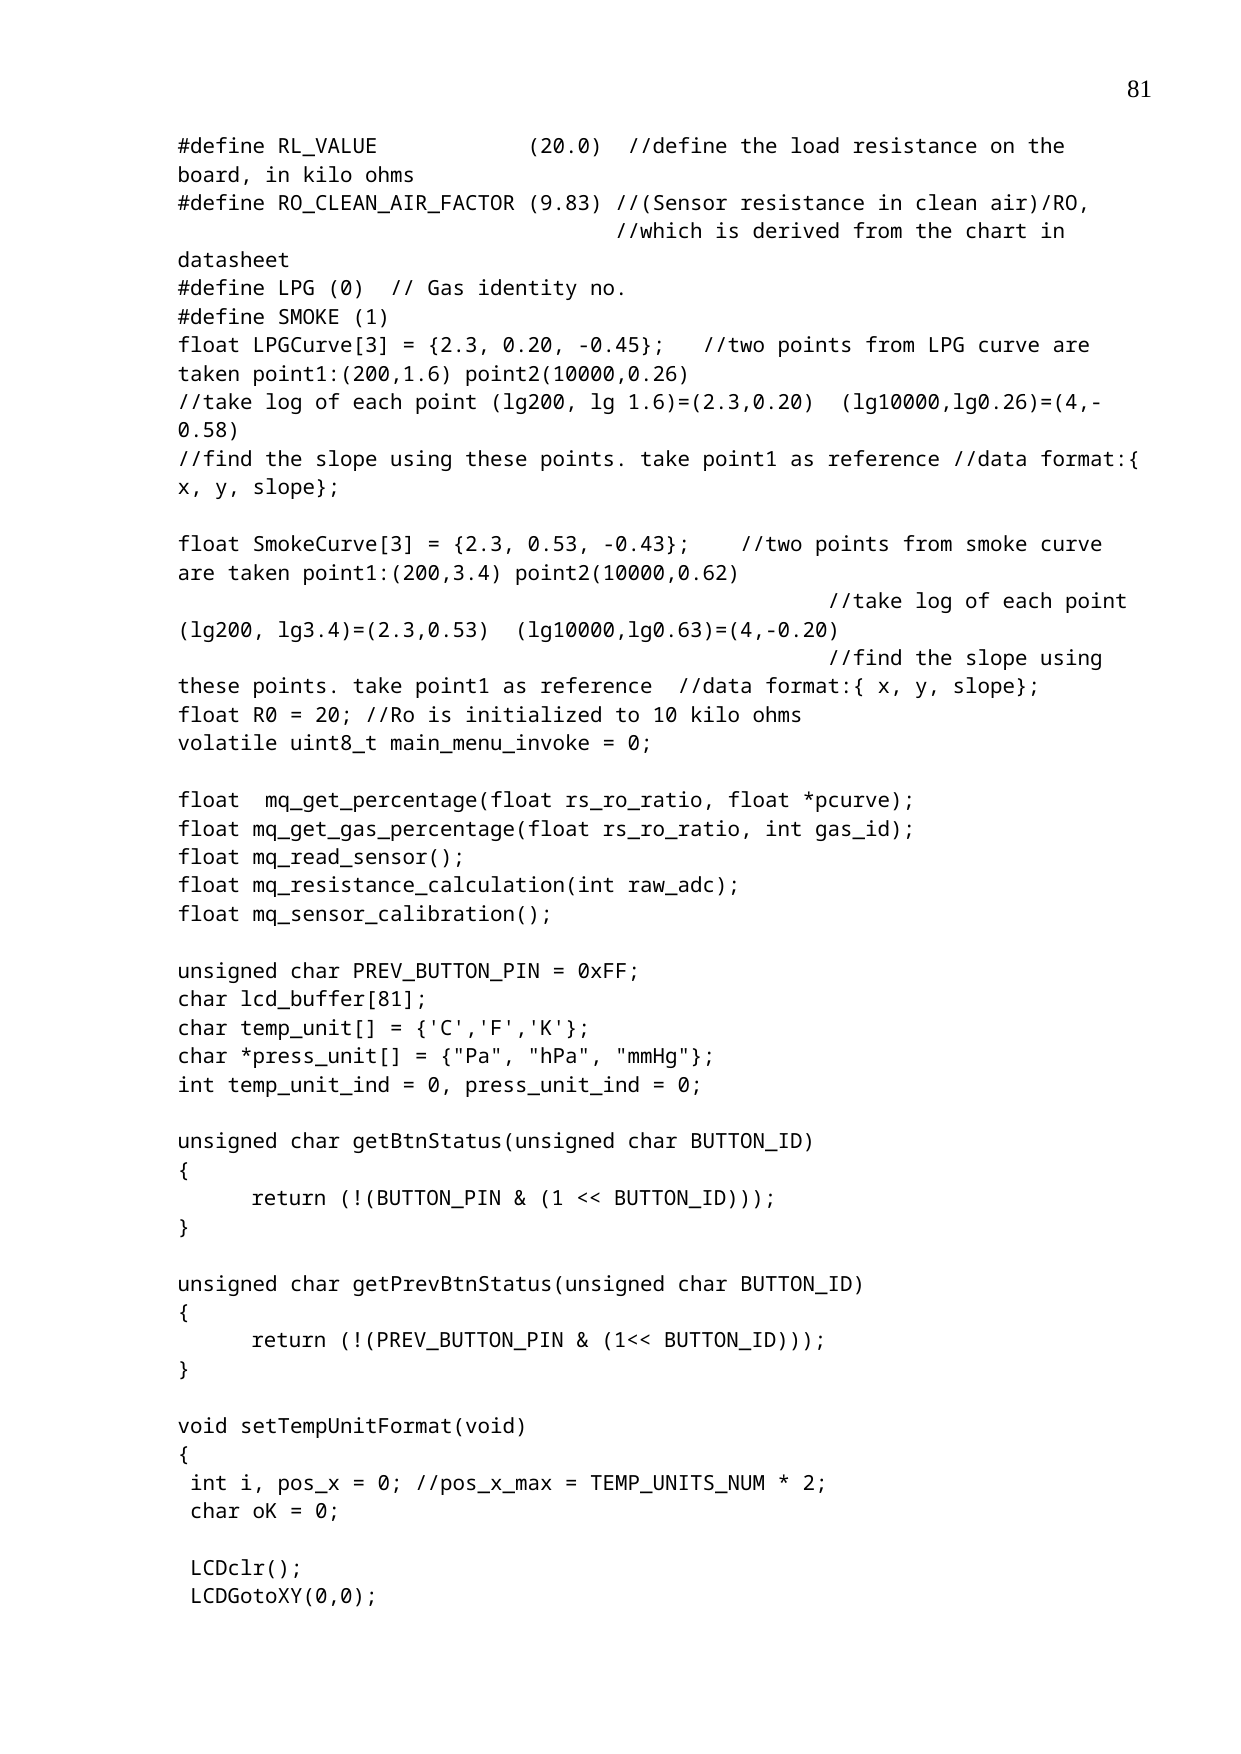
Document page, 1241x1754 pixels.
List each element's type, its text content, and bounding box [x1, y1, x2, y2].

text float LPGCurve[3] = {2.3, 0.20, -0.45}; //two points from LPG curve are taken point1:(200,1.6) point2(10000,0.26) [177, 330, 1152, 387]
text float R0 = 20; //Ro is initialized to 10 kilo ohms [177, 700, 1152, 728]
text void setTempUnitFormat(void) [177, 1411, 1152, 1439]
text { [177, 1155, 1152, 1183]
text char temp_unit[] = {'C','F','K'}; [177, 1013, 1152, 1041]
text float mq_read_sensor(); [177, 842, 1152, 871]
text { [177, 1297, 1152, 1326]
text float mq_get_gas_percentage(float rs_ro_ratio, int gas_id); [177, 814, 1152, 842]
text } [177, 1354, 1152, 1382]
text int i, pos_x = 0; //pos_x_max = TEMP_UNITS_NUM * 2; [177, 1468, 1152, 1496]
text float mq_resistance_calculation(int raw_adc); [177, 871, 1152, 899]
text unsigned char getPrevBtnStatus(unsigned char BUTTON_ID) [177, 1269, 1152, 1297]
text unsigned char getBtnStatus(unsigned char BUTTON_ID) [177, 1127, 1152, 1155]
text //find the slope using these points. take point1 as reference //data format:{ x, y, slope}; [177, 444, 1152, 501]
text LCDGotoXY(0,0); [177, 1582, 1152, 1610]
text unsigned char PREV_BUTTON_PIN = 0xFF; [177, 956, 1152, 984]
text //take log of each point (lg200, lg 1.6)=(2.3,0.20) (lg10000,lg0.26)=(4,-0.58) [177, 387, 1152, 444]
text //which is derived from the chart in datasheet [177, 217, 1152, 273]
text #define RO_CLEAN_AIR_FACTOR (9.83) //(Sensor resistance in clean air)/RO, [177, 188, 1152, 217]
text float mq_sensor_calibration(); [177, 899, 1152, 927]
text char oK = 0; [177, 1496, 1152, 1525]
text int temp_unit_ind = 0, press_unit_ind = 0; [177, 1070, 1152, 1098]
text //find the slope using these points. take point1 as reference //data format:{ x, y, slope}; [177, 643, 1152, 700]
text #define LPG (0) // Gas identity no. [177, 273, 1152, 302]
text #define SMOKE (1) [177, 302, 1152, 330]
text float SmokeCurve[3] = {2.3, 0.53, -0.43}; //two points from smoke curve are taken point1:(200,3.4) point2(10000,0.62) [177, 529, 1152, 586]
text return (!(BUTTON_PIN & (1 << BUTTON_ID))); [177, 1183, 1152, 1212]
text char lcd_buffer[81]; [177, 984, 1152, 1013]
text #define RL_VALUE (20.0) //define the load resistance on the board, in kilo ohms [177, 131, 1152, 188]
text return (!(PREV_BUTTON_PIN & (1<< BUTTON_ID))); [177, 1326, 1152, 1354]
text volatile uint8_t main_menu_invoke = 0; [177, 728, 1152, 757]
text //take log of each point (lg200, lg3.4)=(2.3,0.53) (lg10000,lg0.63)=(4,-0.20) [177, 586, 1152, 643]
text float mq_get_percentage(float rs_ro_ratio, float *pcurve); [177, 785, 1152, 814]
text } [177, 1212, 1152, 1240]
text char *press_unit[] = {"Pa", "hPa", "mmHg"}; [177, 1041, 1152, 1070]
text LCDclr(); [177, 1553, 1152, 1582]
text { [177, 1439, 1152, 1468]
